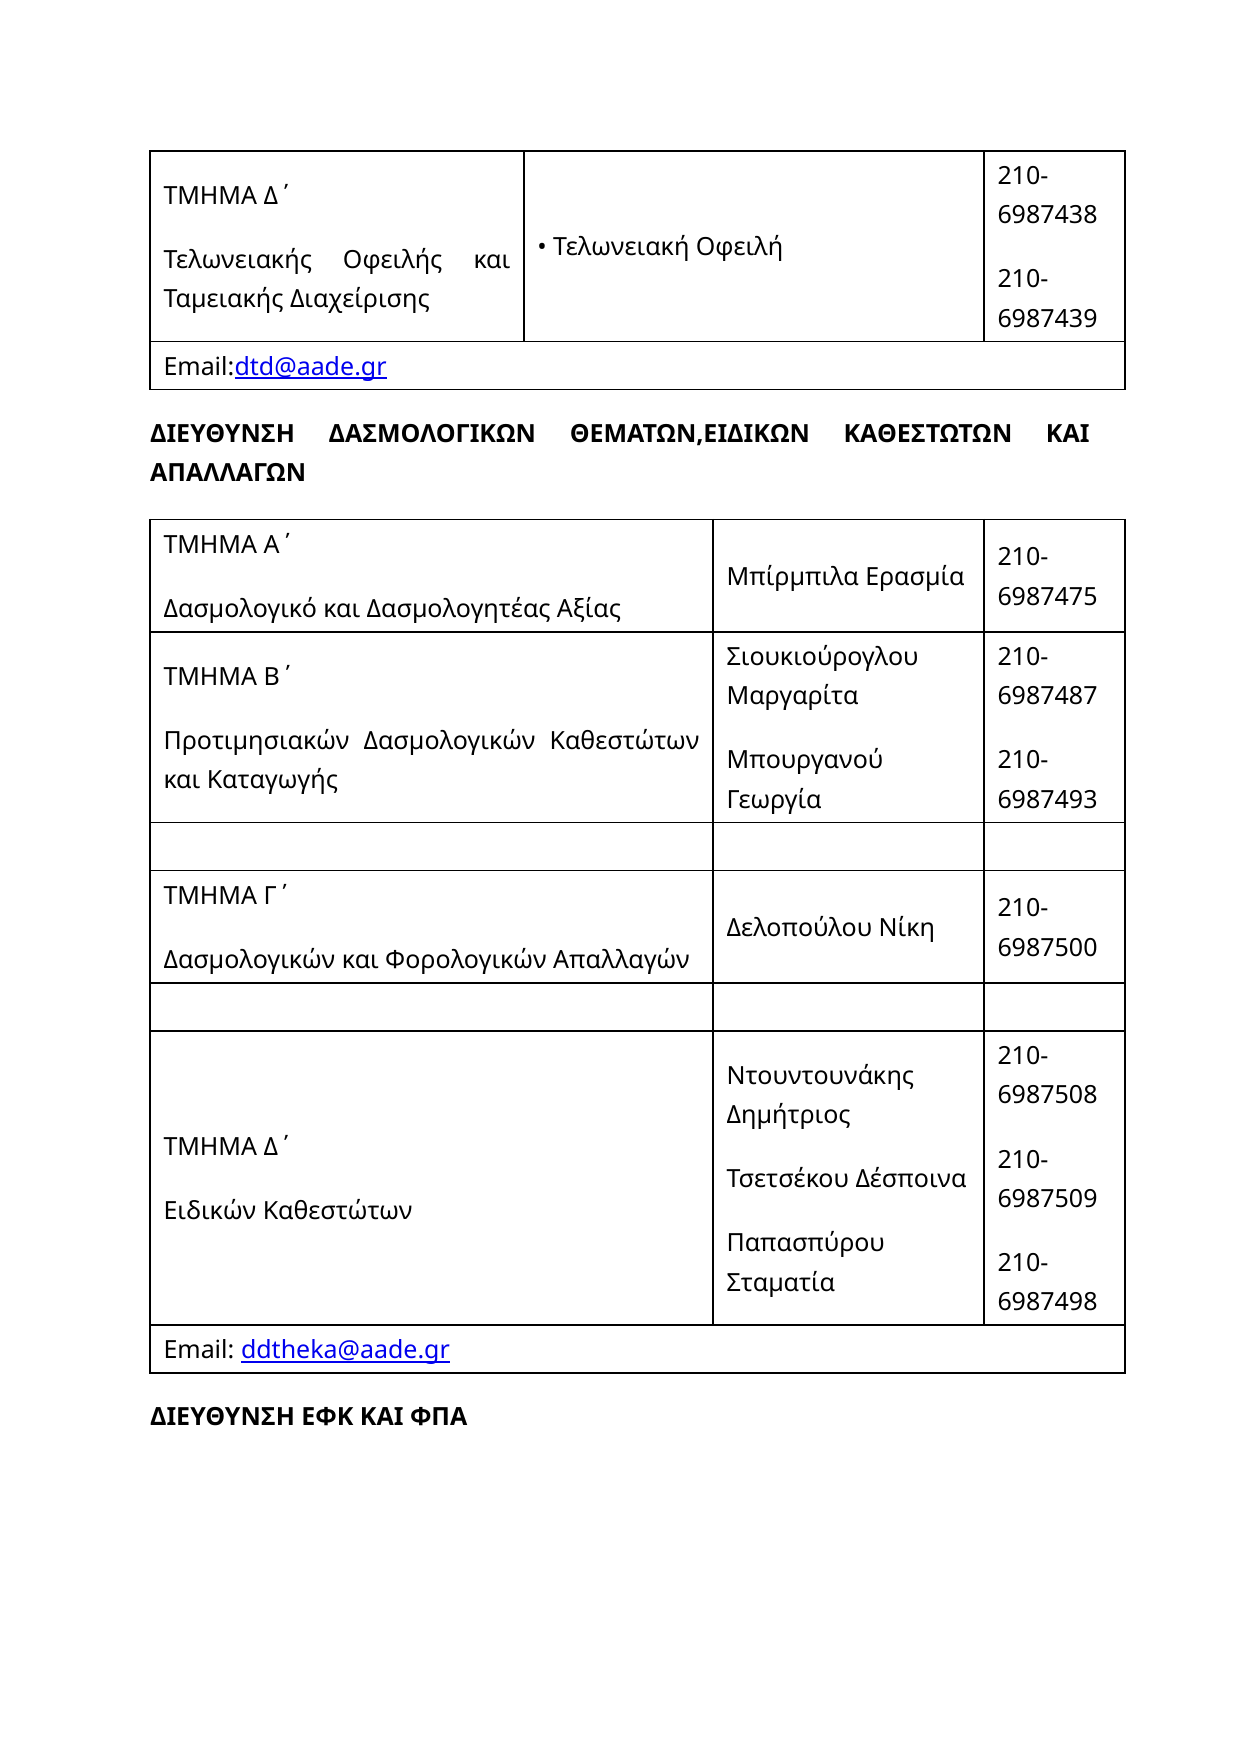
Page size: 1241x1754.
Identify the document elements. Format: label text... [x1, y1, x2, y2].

table_cell [714, 984, 983, 1030]
table_cell Email:dtd@aade.gr [151, 342, 1124, 389]
table_cell Email: ddtheka@aade.gr [151, 1326, 1124, 1372]
text ΔΙΕΥΘΥΝΣΗ ΕΦΚ ΚΑΙ ΦΠΑ [150, 1399, 1090, 1433]
table_cell • Τελωνειακή Οφειλή [525, 152, 983, 341]
table_cell ΤΜΗΜΑ Δ΄ Τελωνειακής Οφειλής και Ταμειακής Διαχείρισης [151, 152, 523, 341]
table_cell [985, 823, 1124, 870]
table_cell [151, 984, 712, 1030]
table_cell ΤΜΗΜΑ Β΄ Προτιμησιακών Δασμολογικών Καθεστώτων και Καταγωγής [151, 633, 712, 822]
table_cell Δελοπούλου Νίκη [714, 871, 983, 982]
table_cell Ντουντουνάκης Δημήτριος Τσετσέκου Δέσποινα Παπασπύρου Σταματία [714, 1032, 983, 1324]
table_cell 210-6987500 [985, 871, 1124, 982]
table_cell ΤΜΗΜΑ Γ΄ Δασμολογικών και Φορολογικών Απαλλαγών [151, 871, 712, 982]
table_header Μπίρμπιλα Ερασμία [714, 520, 983, 631]
table_cell Σιουκιούρογλου Μαργαρίτα Μπουργανού Γεωργία [714, 633, 983, 822]
table_header ΤΜΗΜΑ Α΄ Δασμολογικό και Δασμολογητέας Αξίας [151, 520, 712, 631]
text ΔΙΕΥΘΥΝΣΗ ΔΑΣΜΟΛΟΓΙΚΩΝ ΘΕΜΑΤΩΝ,ΕΙΔΙΚΩΝ ΚΑΘΕΣΤΩΤΩΝ ΚΑΙ ΑΠΑΛΛΑΓΩΝ [150, 415, 1090, 488]
table_header 210-6987475 [985, 520, 1124, 631]
table_cell ΤΜΗΜΑ Δ΄ Ειδικών Καθεστώτων [151, 1032, 712, 1324]
table_cell 210-6987487 210-6987493 [985, 633, 1124, 822]
table_cell [151, 823, 712, 870]
table_cell 210-6987438 210-6987439 [985, 152, 1124, 341]
table_cell [714, 823, 983, 870]
table_cell 210-6987508 210-6987509 210-6987498 [985, 1032, 1124, 1324]
table_cell [985, 984, 1124, 1030]
